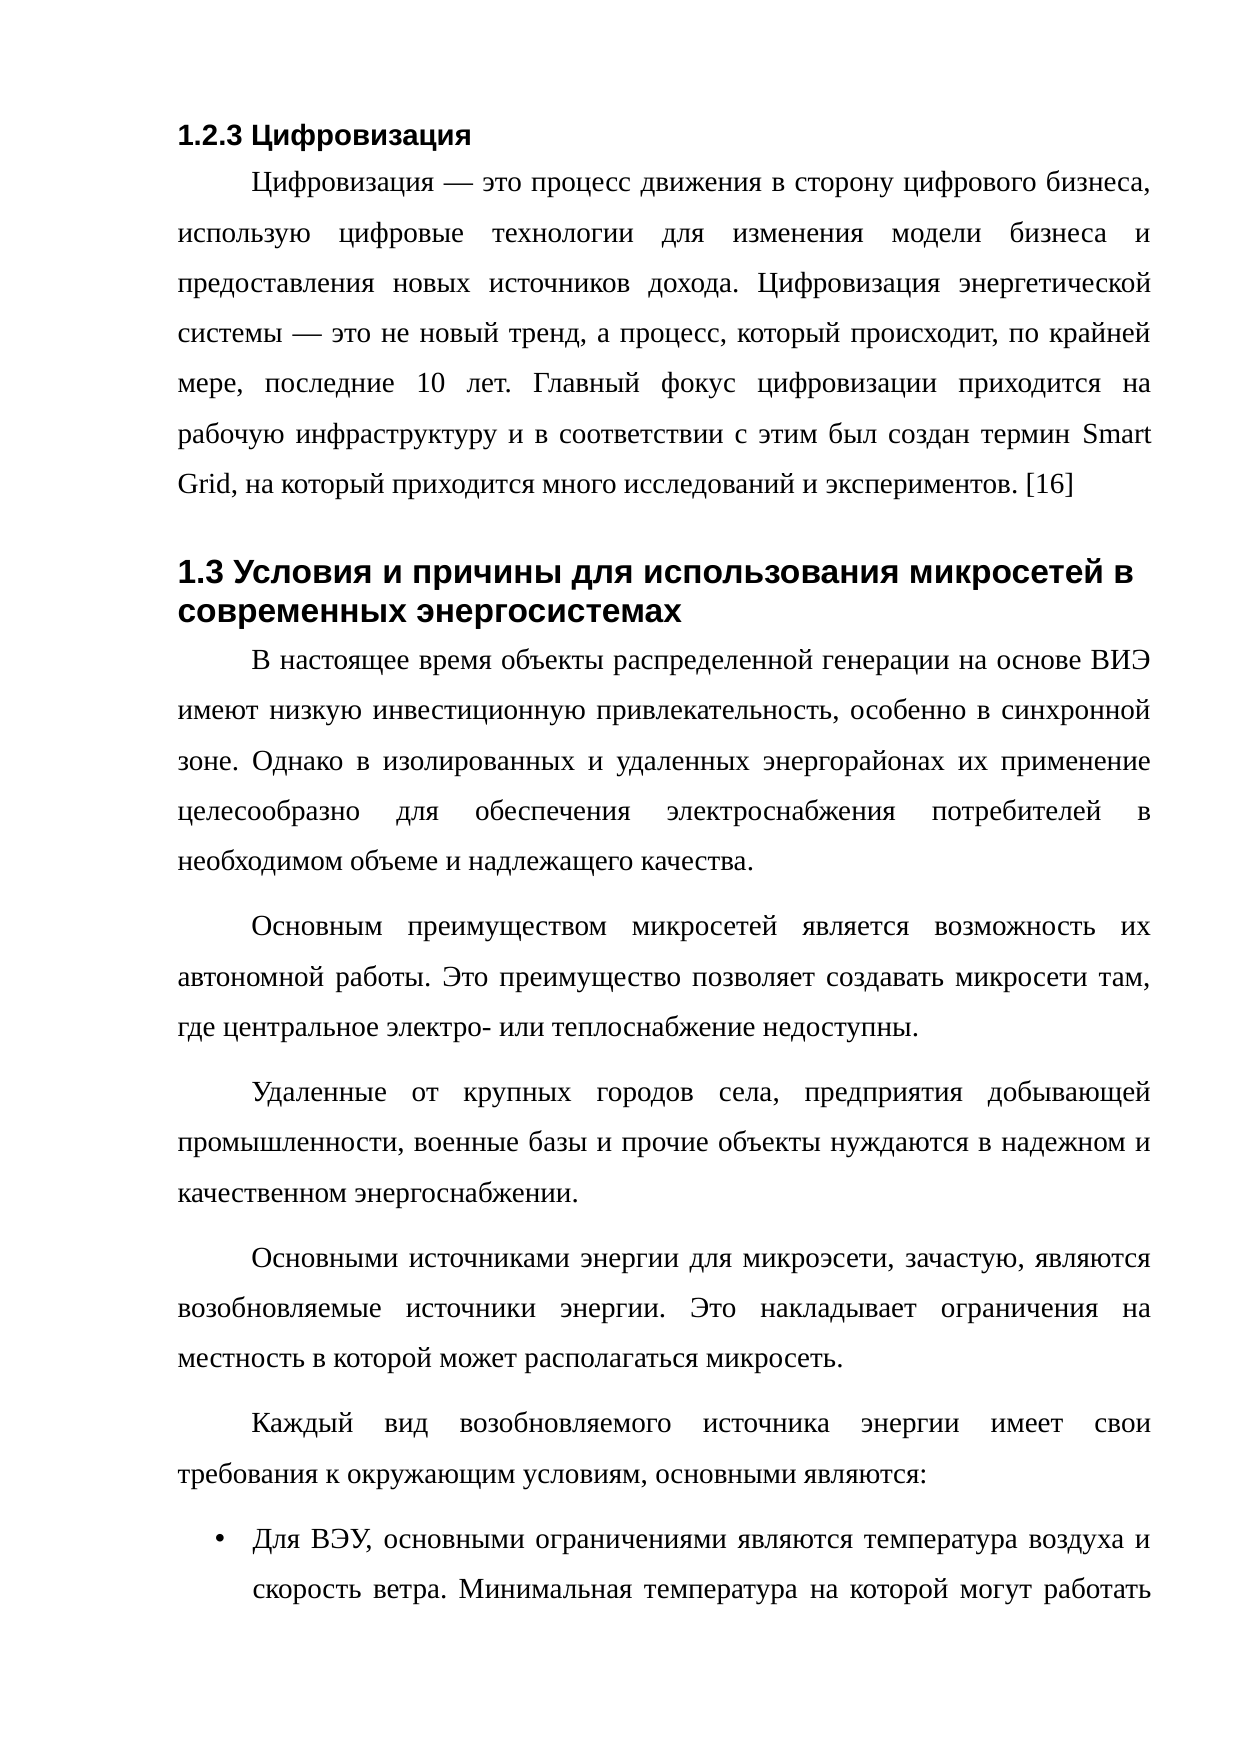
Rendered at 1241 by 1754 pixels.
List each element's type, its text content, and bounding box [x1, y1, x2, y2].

subtitle 1.2.3 Цифровизация [177, 118, 1152, 152]
text В настоящее время объекты распределенной генерации на основе ВИЭ имеют низкую инвестиционную привлекательность, особенно в синхронной зоне. Однако в изолированных и удаленных энергорайонах их применение целесообразно для обеспечения электроснабжения потребителей в необходимом объеме и надлежащего качества. [177, 642, 1152, 877]
list Для ВЭУ, основными ограничениями являются температура воздуха и скорость ветра. Минимальная температура на которой могут работать [215, 1521, 1152, 1605]
text Основными источниками энергии для микроэсети, зачастую, являются возобновляемые источники энергии. Это накладывает ограничения на местность в которой может располагаться микросеть. [177, 1240, 1152, 1374]
text Цифровизация — это процесс движения в сторону цифрового бизнеса, использую цифровые технологии для изменения модели бизнеса и предоставления новых источников дохода. Цифровизация энергетической системы — это не новый тренд, а процесс, который происходит, по крайней мере, последние 10 лет. Главный фокус цифровизации приходится на рабочую инфраструктуру и в соответствии с этим был создан термин Smart Grid, на который приходится много исследований и экспериментов. [16] [177, 164, 1152, 500]
text Удаленные от крупных городов села, предприятия добывающей промышленности, военные базы и прочие объекты нуждаются в надежном и качественном энергоснабжении. [177, 1074, 1152, 1208]
subtitle 1.3 Условия и причины для использования микросетей в современных энергосистемах [177, 552, 1152, 629]
text Каждый вид возобновляемого источника энергии имеет свои требования к окружающим условиям, основными являются: [177, 1406, 1152, 1489]
text Основным преимуществом микросетей является возможность их автономной работы. Это преимущество позволяет создавать микросети там, где центральное электро- или теплоснабжение недоступны. [177, 908, 1152, 1042]
